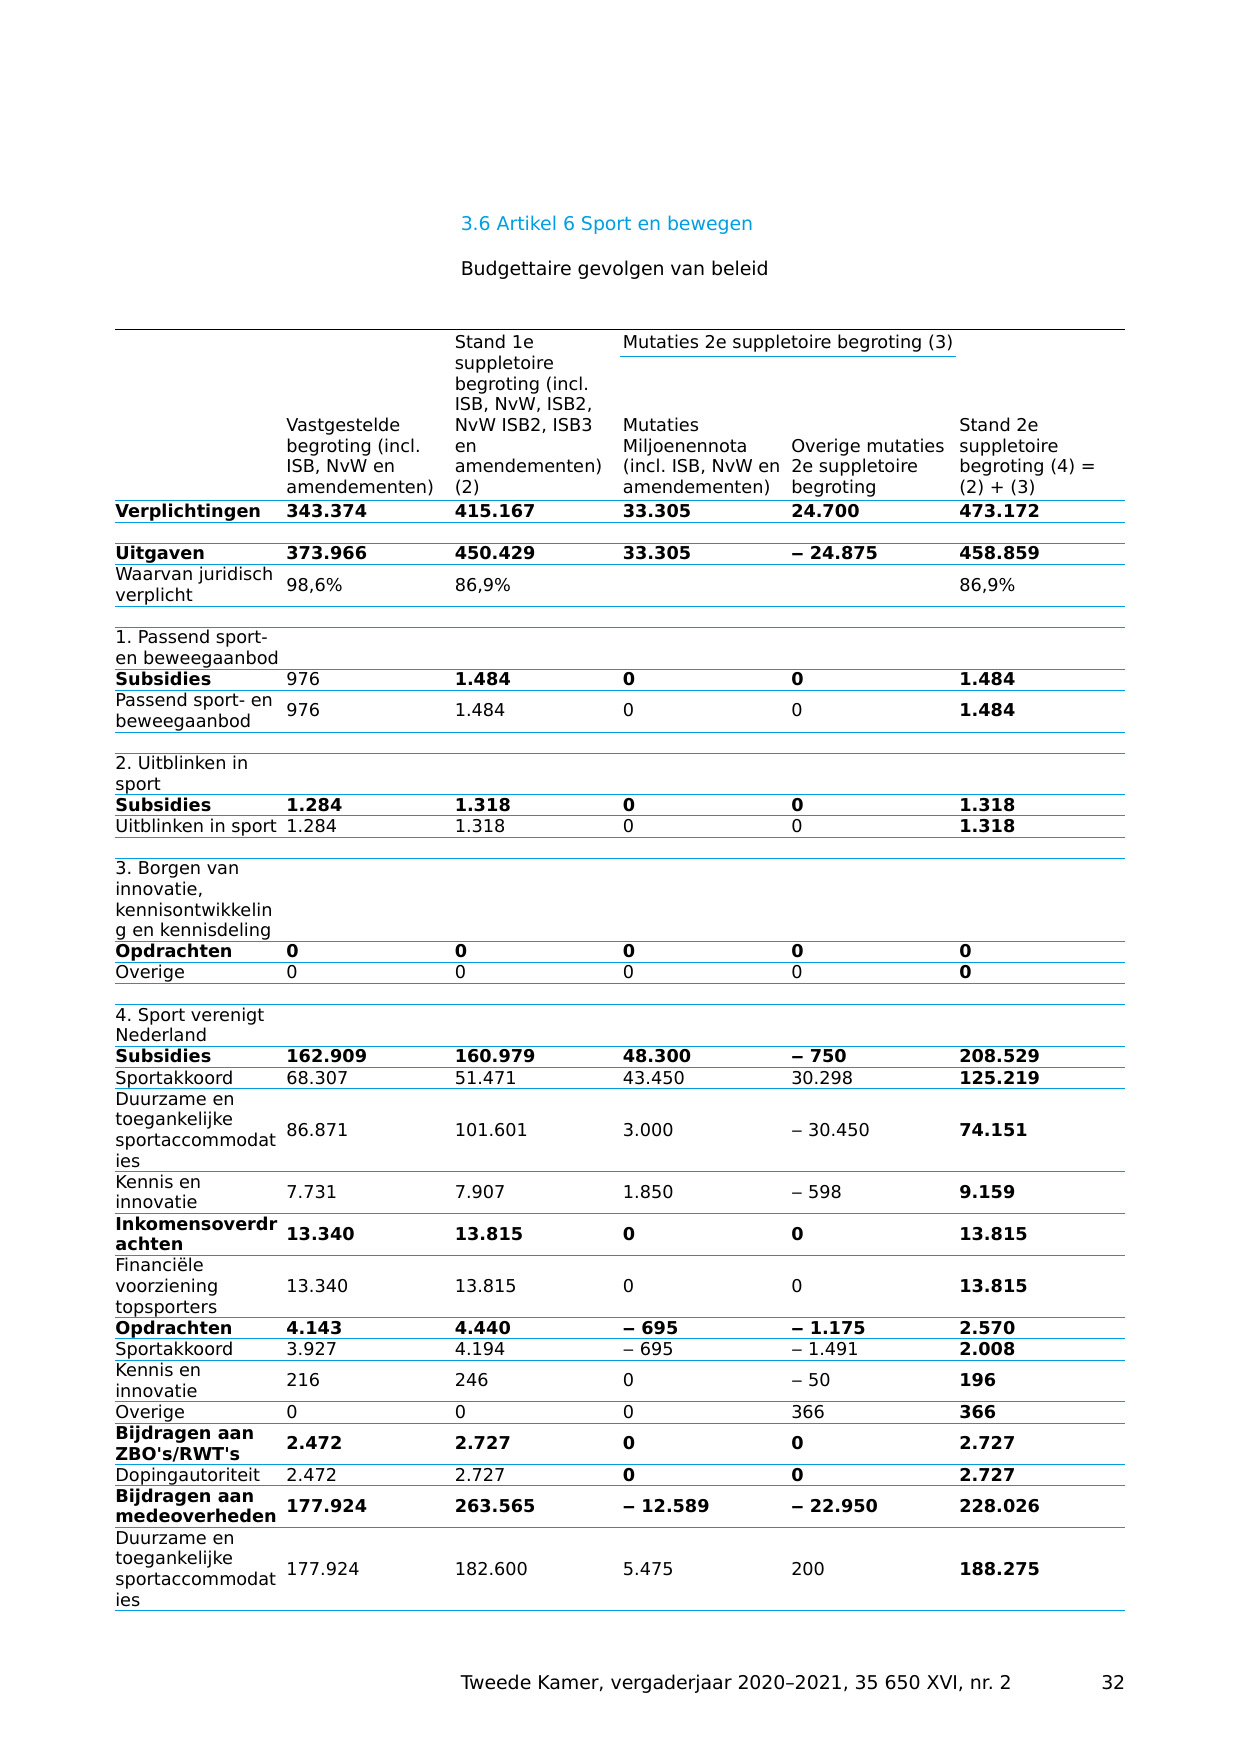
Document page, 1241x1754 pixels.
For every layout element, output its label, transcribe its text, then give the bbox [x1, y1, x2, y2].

table_cell 0 [788, 1465, 956, 1485]
table_cell [788, 607, 956, 627]
table_cell 0 [620, 816, 788, 837]
table_cell 2.570 [956, 1318, 1125, 1338]
table_cell 51.471 [452, 1068, 620, 1088]
table_cell [452, 607, 620, 627]
table_cell 98,6% [283, 565, 452, 606]
table_cell 216 [283, 1361, 452, 1401]
table_cell ‒ 750 [788, 1047, 956, 1067]
table_cell [788, 859, 956, 941]
table_cell 13.340 [283, 1256, 452, 1317]
table_cell 7.731 [283, 1172, 452, 1213]
table_cell 1.484 [956, 670, 1125, 689]
table_cell 1. Passend sport- en beweegaanbod [115, 628, 283, 668]
table_cell 0 [283, 1402, 452, 1422]
table_cell Mutaties Miljoenennota (incl. ISB, NvW en amendementen) [620, 357, 788, 500]
table_cell 0 [620, 691, 788, 731]
table_cell [788, 523, 956, 543]
table_cell 366 [956, 1402, 1125, 1422]
table_cell 182.600 [452, 1528, 620, 1610]
table_cell [788, 565, 956, 606]
table_cell 976 [283, 691, 452, 731]
table_cell Subsidies [115, 670, 283, 689]
table_cell [452, 628, 620, 668]
table_cell 0 [620, 1465, 788, 1485]
table_cell 0 [620, 795, 788, 815]
table_cell [283, 859, 452, 941]
table_cell [620, 523, 788, 543]
table_cell Mutaties 2e suppletoire begroting (3) [620, 330, 956, 356]
table_cell 4. Sport verenigt Nederland [115, 1005, 283, 1046]
table_cell Opdrachten [115, 942, 283, 962]
table_cell 208.529 [956, 1047, 1125, 1067]
table_cell [452, 1005, 620, 1046]
table_cell 2.727 [452, 1424, 620, 1464]
table_cell Subsidies [115, 795, 283, 815]
table_cell 0 [788, 670, 956, 689]
table_cell 263.565 [452, 1486, 620, 1527]
table_cell 86.871 [283, 1089, 452, 1171]
table_cell 0 [788, 795, 956, 815]
table_cell Bijdragen aan ZBO's/RWT's [115, 1424, 283, 1464]
table_cell 0 [283, 963, 452, 983]
table_cell 68.307 [283, 1068, 452, 1088]
table_cell ‒ 1.175 [788, 1318, 956, 1338]
table_cell 0 [283, 942, 452, 962]
table_cell [115, 733, 283, 752]
table_cell ‒ 30.450 [788, 1089, 956, 1171]
table_cell 0 [620, 1402, 788, 1422]
table_cell 4.143 [283, 1318, 452, 1338]
table_cell 366 [788, 1402, 956, 1422]
table_cell 2.727 [452, 1465, 620, 1485]
table_cell 2.008 [956, 1339, 1125, 1359]
title 3.6 Artikel 6 Sport en bewegen [461, 213, 1125, 235]
table_cell [452, 838, 620, 858]
table_cell [452, 859, 620, 941]
table_cell 0 [788, 816, 956, 837]
table_cell 0 [788, 1256, 956, 1317]
table_cell ‒ 50 [788, 1361, 956, 1401]
table_cell Inkomensoverdrachten [115, 1214, 283, 1255]
table_cell [115, 330, 283, 500]
table_cell [956, 984, 1125, 1004]
table_cell 101.601 [452, 1089, 620, 1171]
table_cell 2.727 [956, 1424, 1125, 1464]
table_cell [115, 607, 283, 627]
table_cell 1.484 [956, 691, 1125, 731]
table_cell 1.318 [956, 816, 1125, 837]
table_cell Opdrachten [115, 1318, 283, 1338]
table_cell 177.924 [283, 1486, 452, 1527]
table_cell 9.159 [956, 1172, 1125, 1213]
table_cell 13.815 [956, 1256, 1125, 1317]
table_cell 13.815 [956, 1214, 1125, 1255]
table_cell Kennis en innovatie [115, 1361, 283, 1401]
table_cell 0 [620, 1361, 788, 1401]
table_cell Dopingautoriteit [115, 1465, 283, 1485]
table_cell Kennis en innovatie [115, 1172, 283, 1213]
table_cell ‒ 22.950 [788, 1486, 956, 1527]
table_cell [620, 838, 788, 858]
table_cell 228.026 [956, 1486, 1125, 1527]
table_cell 196 [956, 1361, 1125, 1401]
table_cell [620, 565, 788, 606]
table_cell [956, 523, 1125, 543]
table_cell 0 [788, 963, 956, 983]
table_cell [788, 628, 956, 668]
table_cell [956, 859, 1125, 941]
table_cell [788, 838, 956, 858]
table_cell 13.815 [452, 1256, 620, 1317]
table_cell 160.979 [452, 1047, 620, 1067]
table_cell 0 [620, 963, 788, 983]
table_cell 1.284 [283, 795, 452, 815]
table_cell [620, 607, 788, 627]
table_cell 0 [452, 963, 620, 983]
table_cell [283, 607, 452, 627]
table_cell [788, 984, 956, 1004]
table_cell 43.450 [620, 1068, 788, 1088]
table_cell 177.924 [283, 1528, 452, 1610]
table_cell 0 [788, 1214, 956, 1255]
table_cell 13.815 [452, 1214, 620, 1255]
table_cell 86,9% [956, 565, 1125, 606]
table_cell [956, 607, 1125, 627]
table_cell 976 [283, 670, 452, 689]
table_cell ‒ 695 [620, 1339, 788, 1359]
table_cell 200 [788, 1528, 956, 1610]
table_cell 1.850 [620, 1172, 788, 1213]
table_cell 246 [452, 1361, 620, 1401]
table_cell [620, 984, 788, 1004]
table_cell 415.167 [452, 501, 620, 521]
table_cell 7.907 [452, 1172, 620, 1213]
table_cell 4.194 [452, 1339, 620, 1359]
table_cell [452, 733, 620, 752]
table_cell 1.484 [452, 691, 620, 731]
table_cell 33.305 [620, 544, 788, 564]
table_header Tabel 9 Budgettaire gevolgen van beleid artikel 6 Sport en bewegen (bedragen x € 1.000) [115, 304, 1125, 329]
table_cell [956, 754, 1125, 794]
table_cell Bijdragen aan medeoverheden [115, 1486, 283, 1527]
table_cell [620, 733, 788, 752]
table_cell Uitgaven [115, 544, 283, 564]
table_cell [283, 838, 452, 858]
table_cell [620, 1005, 788, 1046]
table_cell Overige [115, 963, 283, 983]
table_cell Stand 1e suppletoire begroting (incl. ISB, NvW, ISB2, NvW ISB2, ISB3 en amendementen) (2) [452, 330, 620, 500]
table_cell 13.340 [283, 1214, 452, 1255]
table_cell 0 [452, 942, 620, 962]
table_cell 0 [788, 1424, 956, 1464]
table_cell Stand 2e suppletoire begroting (4) = (2) + (3) [956, 330, 1125, 500]
table_cell 2.727 [956, 1465, 1125, 1485]
table_cell [788, 754, 956, 794]
table_cell 0 [956, 963, 1125, 983]
table_cell Duurzame en toegankelijke sportaccommodaties [115, 1528, 283, 1610]
table_cell Overige mutaties 2e suppletoire begroting [788, 357, 956, 500]
table_cell [115, 984, 283, 1004]
table_cell 0 [620, 1256, 788, 1317]
table_cell [283, 754, 452, 794]
table_cell 373.966 [283, 544, 452, 564]
table_cell Overige [115, 1402, 283, 1422]
table_cell 1.318 [452, 816, 620, 837]
table_cell 0 [956, 942, 1125, 962]
table_cell 0 [620, 670, 788, 689]
table_cell 86,9% [452, 565, 620, 606]
table_cell [452, 754, 620, 794]
table_cell 33.305 [620, 501, 788, 521]
table_cell [620, 859, 788, 941]
table_cell 0 [788, 691, 956, 731]
table_cell [956, 733, 1125, 752]
table_cell [115, 838, 283, 858]
table_cell Sportakkoord [115, 1339, 283, 1359]
table_cell [452, 984, 620, 1004]
table_cell Waarvan juridisch verplicht [115, 565, 283, 606]
table_cell 3. Borgen van innovatie, kennisontwikkeling en kennisdeling [115, 859, 283, 941]
table_cell 0 [620, 942, 788, 962]
table_cell [956, 628, 1125, 668]
table_cell Sportakkoord [115, 1068, 283, 1088]
table_cell 1.318 [452, 795, 620, 815]
table_cell 1.284 [283, 816, 452, 837]
table_cell 30.298 [788, 1068, 956, 1088]
table_cell 5.475 [620, 1528, 788, 1610]
table_cell Subsidies [115, 1047, 283, 1067]
table_cell 3.000 [620, 1089, 788, 1171]
table_cell 188.275 [956, 1528, 1125, 1610]
table_cell 2.472 [283, 1424, 452, 1464]
table_cell 0 [788, 942, 956, 962]
table_cell 343.374 [283, 501, 452, 521]
table_cell 473.172 [956, 501, 1125, 521]
table_cell 450.429 [452, 544, 620, 564]
table_cell 2.472 [283, 1465, 452, 1485]
table_cell [115, 523, 283, 543]
table_cell 458.859 [956, 544, 1125, 564]
table_cell ‒ 695 [620, 1318, 788, 1338]
table_cell [620, 628, 788, 668]
table_cell [788, 733, 956, 752]
table_cell 24.700 [788, 501, 956, 521]
table_cell 2. Uitblinken in sport [115, 754, 283, 794]
table_cell ‒ 598 [788, 1172, 956, 1213]
table_cell [620, 754, 788, 794]
table_cell 0 [452, 1402, 620, 1422]
table_cell 125.219 [956, 1068, 1125, 1088]
table_cell 4.440 [452, 1318, 620, 1338]
table_cell 1.484 [452, 670, 620, 689]
table_cell [283, 733, 452, 752]
table_cell ‒ 1.491 [788, 1339, 956, 1359]
table_cell 162.909 [283, 1047, 452, 1067]
table_cell Passend sport- en beweegaanbod [115, 691, 283, 731]
table_cell 1.318 [956, 795, 1125, 815]
table_cell Vastgestelde begroting (incl. ISB, NvW en amendementen) [283, 330, 452, 500]
title Budgettaire gevolgen van beleid [461, 258, 1125, 280]
table_cell Uitblinken in sport [115, 816, 283, 837]
table_cell Financiële voorziening topsporters [115, 1256, 283, 1317]
table_cell [283, 984, 452, 1004]
table_cell ‒ 24.875 [788, 544, 956, 564]
table_cell [283, 628, 452, 668]
table_cell Duurzame en toegankelijke sportaccommodaties [115, 1089, 283, 1171]
table_cell [956, 1005, 1125, 1046]
table_cell 74.151 [956, 1089, 1125, 1171]
table_cell [788, 1005, 956, 1046]
table_cell 3.927 [283, 1339, 452, 1359]
table_cell [283, 1005, 452, 1046]
table_cell 48.300 [620, 1047, 788, 1067]
table_cell 0 [620, 1214, 788, 1255]
table_cell Verplichtingen [115, 501, 283, 521]
table_cell 0 [620, 1424, 788, 1464]
table_cell [956, 838, 1125, 858]
table_cell ‒ 12.589 [620, 1486, 788, 1527]
table_cell [283, 523, 452, 543]
table_cell [452, 523, 620, 543]
